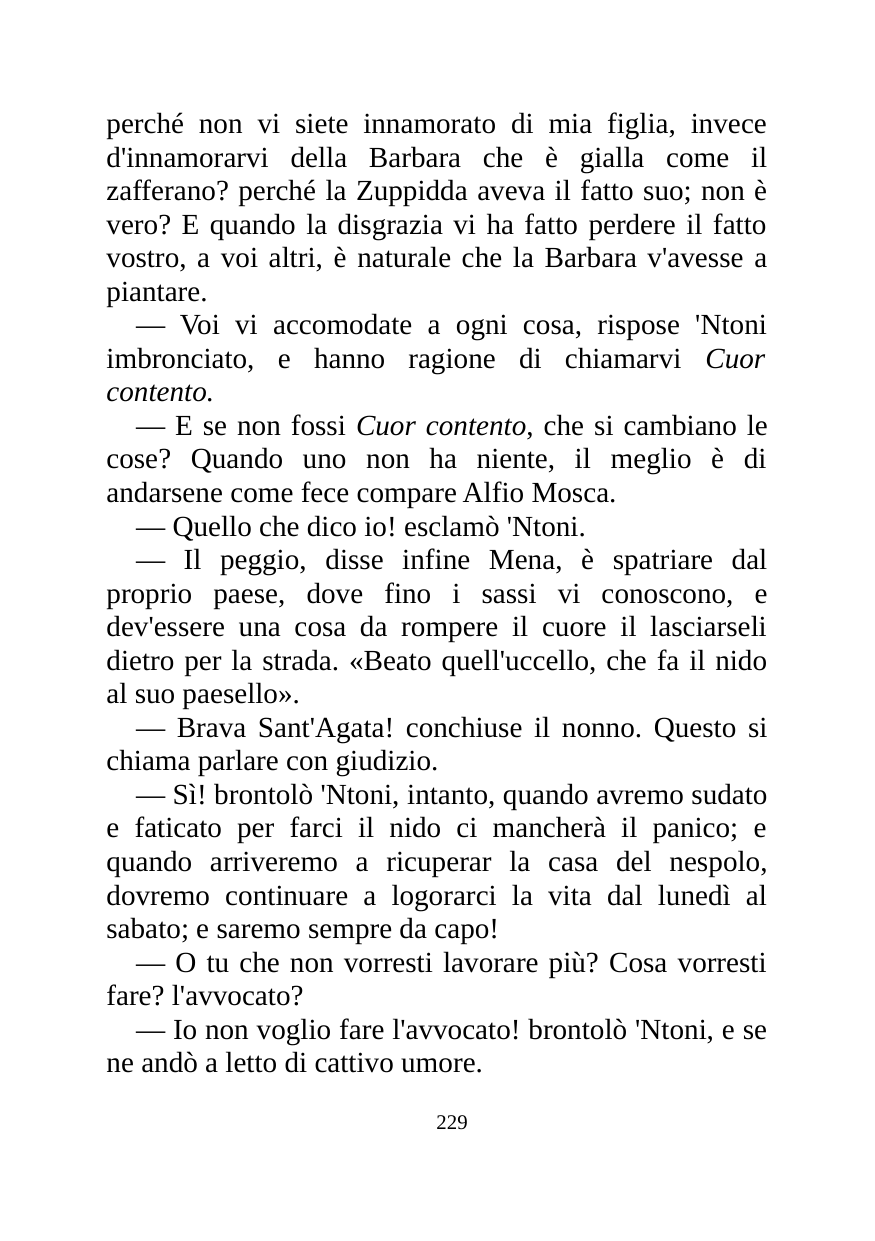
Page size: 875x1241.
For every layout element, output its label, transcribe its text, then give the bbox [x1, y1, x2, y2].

text — Sì! brontolò 'Ntoni, intanto, quando avremo sudato e faticato per farci il nido ci mancherà il panico; e quando arriveremo a ricuperar la casa del nespolo, dovremo continuare a logorarci la vita dal lunedì al sabato; e saremo sempre da capo! [106, 777, 768, 945]
text — Brava Sant'Agata! conchiuse il nonno. Questo si chiama parlare con giudizio. [106, 710, 768, 777]
text — Quello che dico io! esclamò 'Ntoni. [106, 509, 768, 542]
text — E se non fossi Cuor contento, che si cambiano le cose? Quando uno non ha niente, il meglio è di andarsene come fece compare Alfio Mosca. [106, 408, 768, 509]
text — Il peggio, disse infine Mena, è spatriare dal proprio paese, dove fino i sassi vi conoscono, e dev'essere una cosa da rompere il cuore il lasciarseli dietro per la strada. «Beato quell'uccello, che fa il nido al suo paesello». [106, 542, 768, 710]
text perché non vi siete innamorato di mia figlia, invece d'innamorarvi della Barbara che è gialla come il zafferano? perché la Zuppidda aveva il fatto suo; non è vero? E quando la disgrazia vi ha fatto perdere il fatto vostro, a voi altri, è naturale che la Barbara v'avesse a piantare. [106, 106, 768, 307]
text — O tu che non vorresti lavorare più? Cosa vorresti fare? l'avvocato? [106, 945, 768, 1012]
text — Io non voglio fare l'avvocato! brontolò 'Ntoni, e se ne andò a letto di cattivo umore. [106, 1012, 768, 1079]
text — Voi vi accomodate a ogni cosa, rispose 'Ntoni imbronciato, e hanno ragione di chiamarvi Cuor contento. [106, 307, 768, 408]
